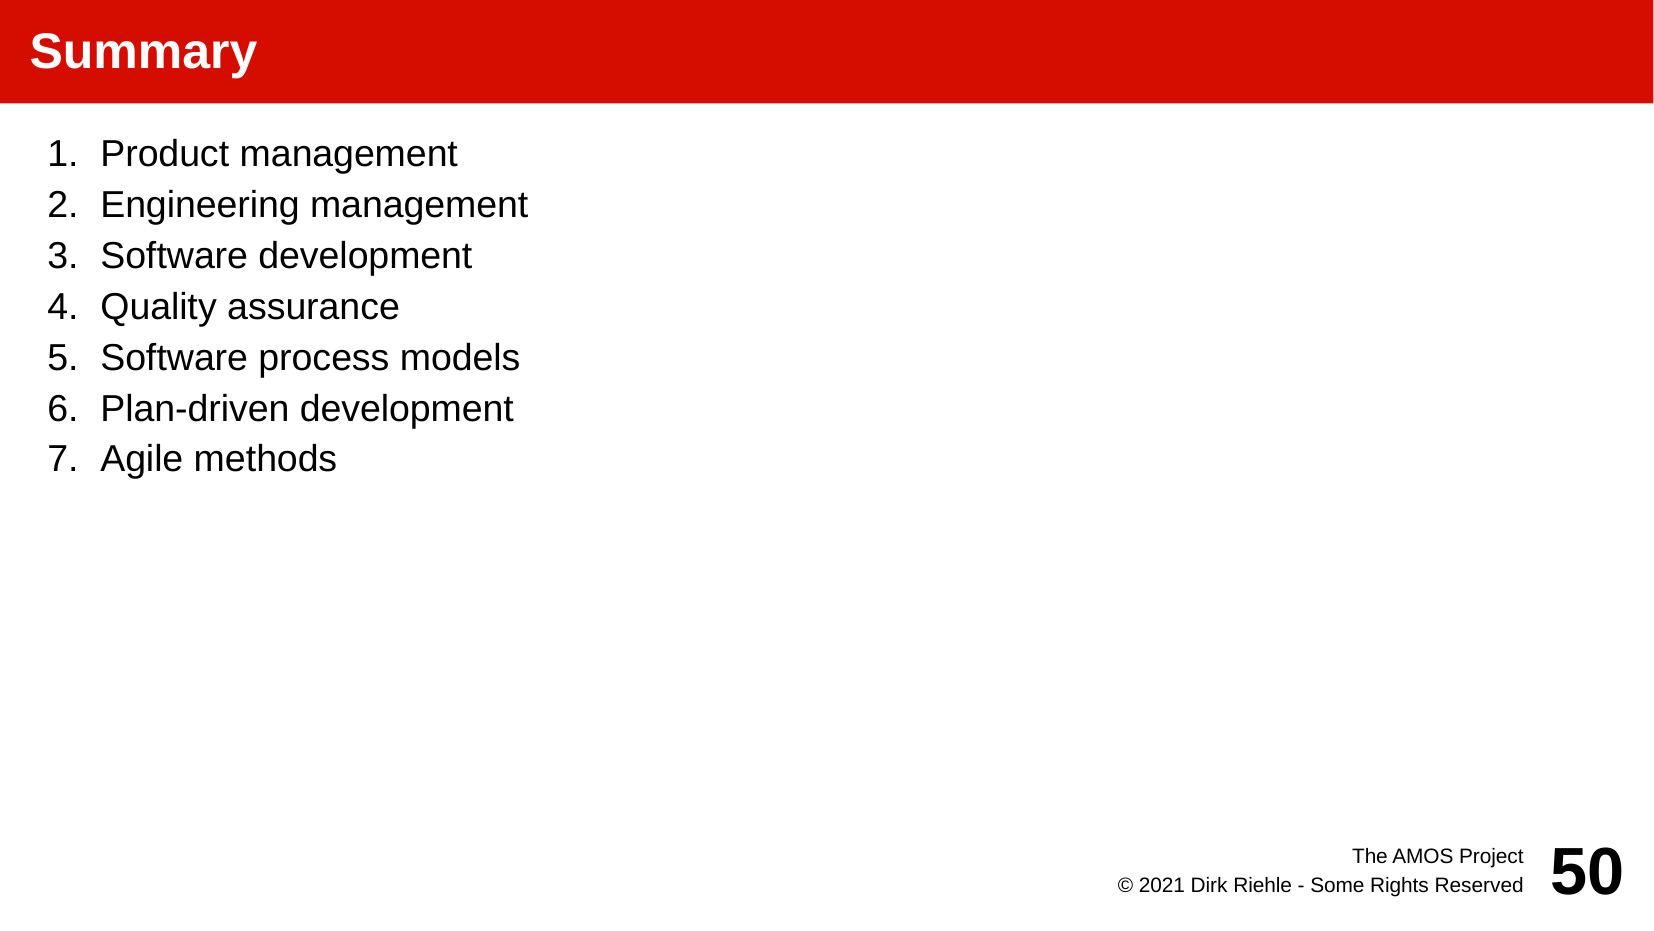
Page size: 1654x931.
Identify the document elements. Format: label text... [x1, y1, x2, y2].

list Product management Engineering management Software development Quality assurance Software process models Plan-driven development Agile methods [29, 132, 1625, 813]
title Summary [0, 0, 1654, 104]
